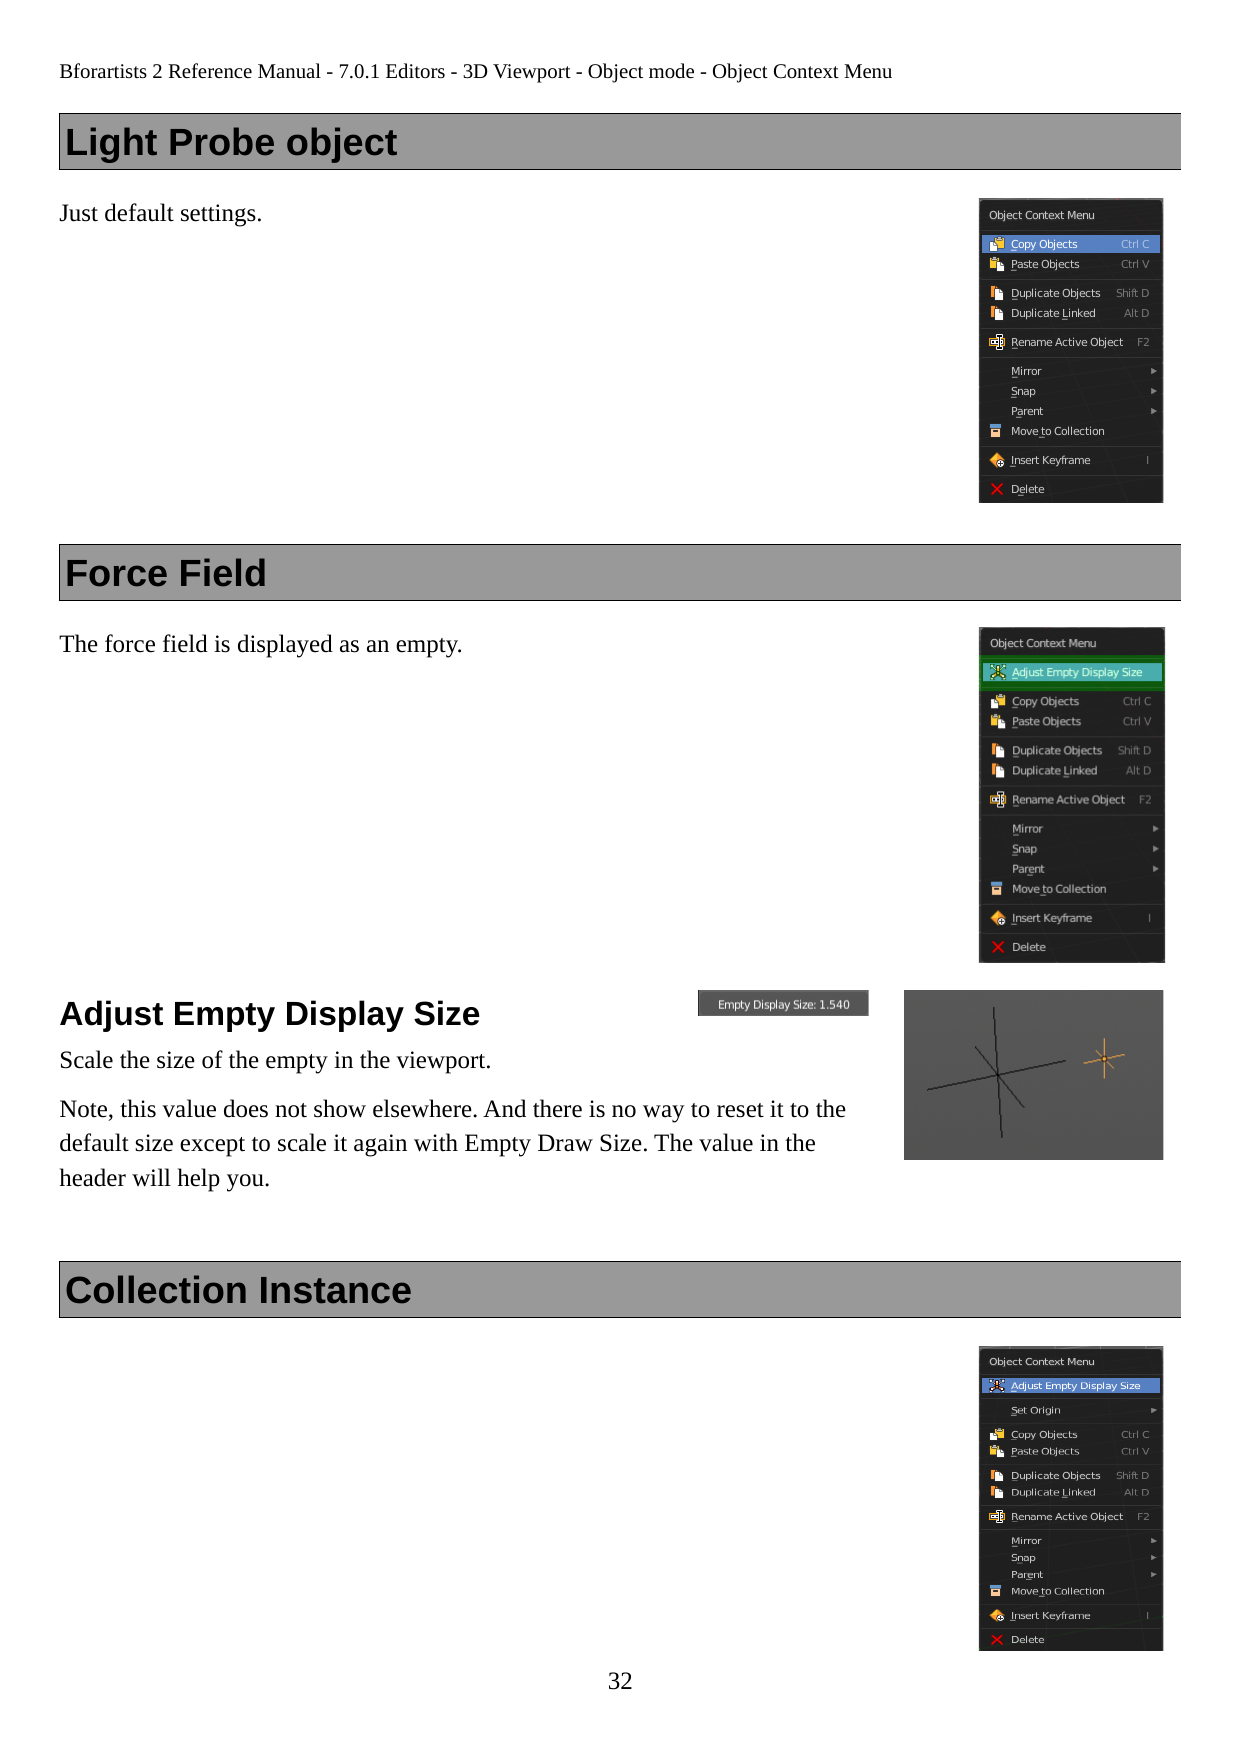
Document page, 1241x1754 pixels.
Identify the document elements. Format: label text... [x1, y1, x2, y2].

text Just default settings. [59, 198, 978, 227]
subtitle [1164, 994, 1181, 1032]
picture [978, 627, 1166, 963]
text Note, this value does not show elsewhere. And there is no way to reset it to the default size except to scale it again with Empty Draw Size. The value in the header will help you. [59, 1094, 1181, 1192]
table_header Collection Instance [60, 1262, 1181, 1317]
subtitle Adjust Empty Display Size [59, 994, 904, 1032]
picture [978, 1346, 1164, 1651]
table_header Light Probe object [60, 114, 1181, 169]
text The force field is displayed as an empty. [59, 629, 978, 658]
table_header Force Field [60, 545, 1181, 600]
text [1164, 198, 1181, 227]
text Scale the size of the empty in the viewport. [59, 1045, 904, 1074]
picture [698, 990, 869, 1016]
picture [978, 198, 1164, 503]
picture [904, 990, 1164, 1160]
